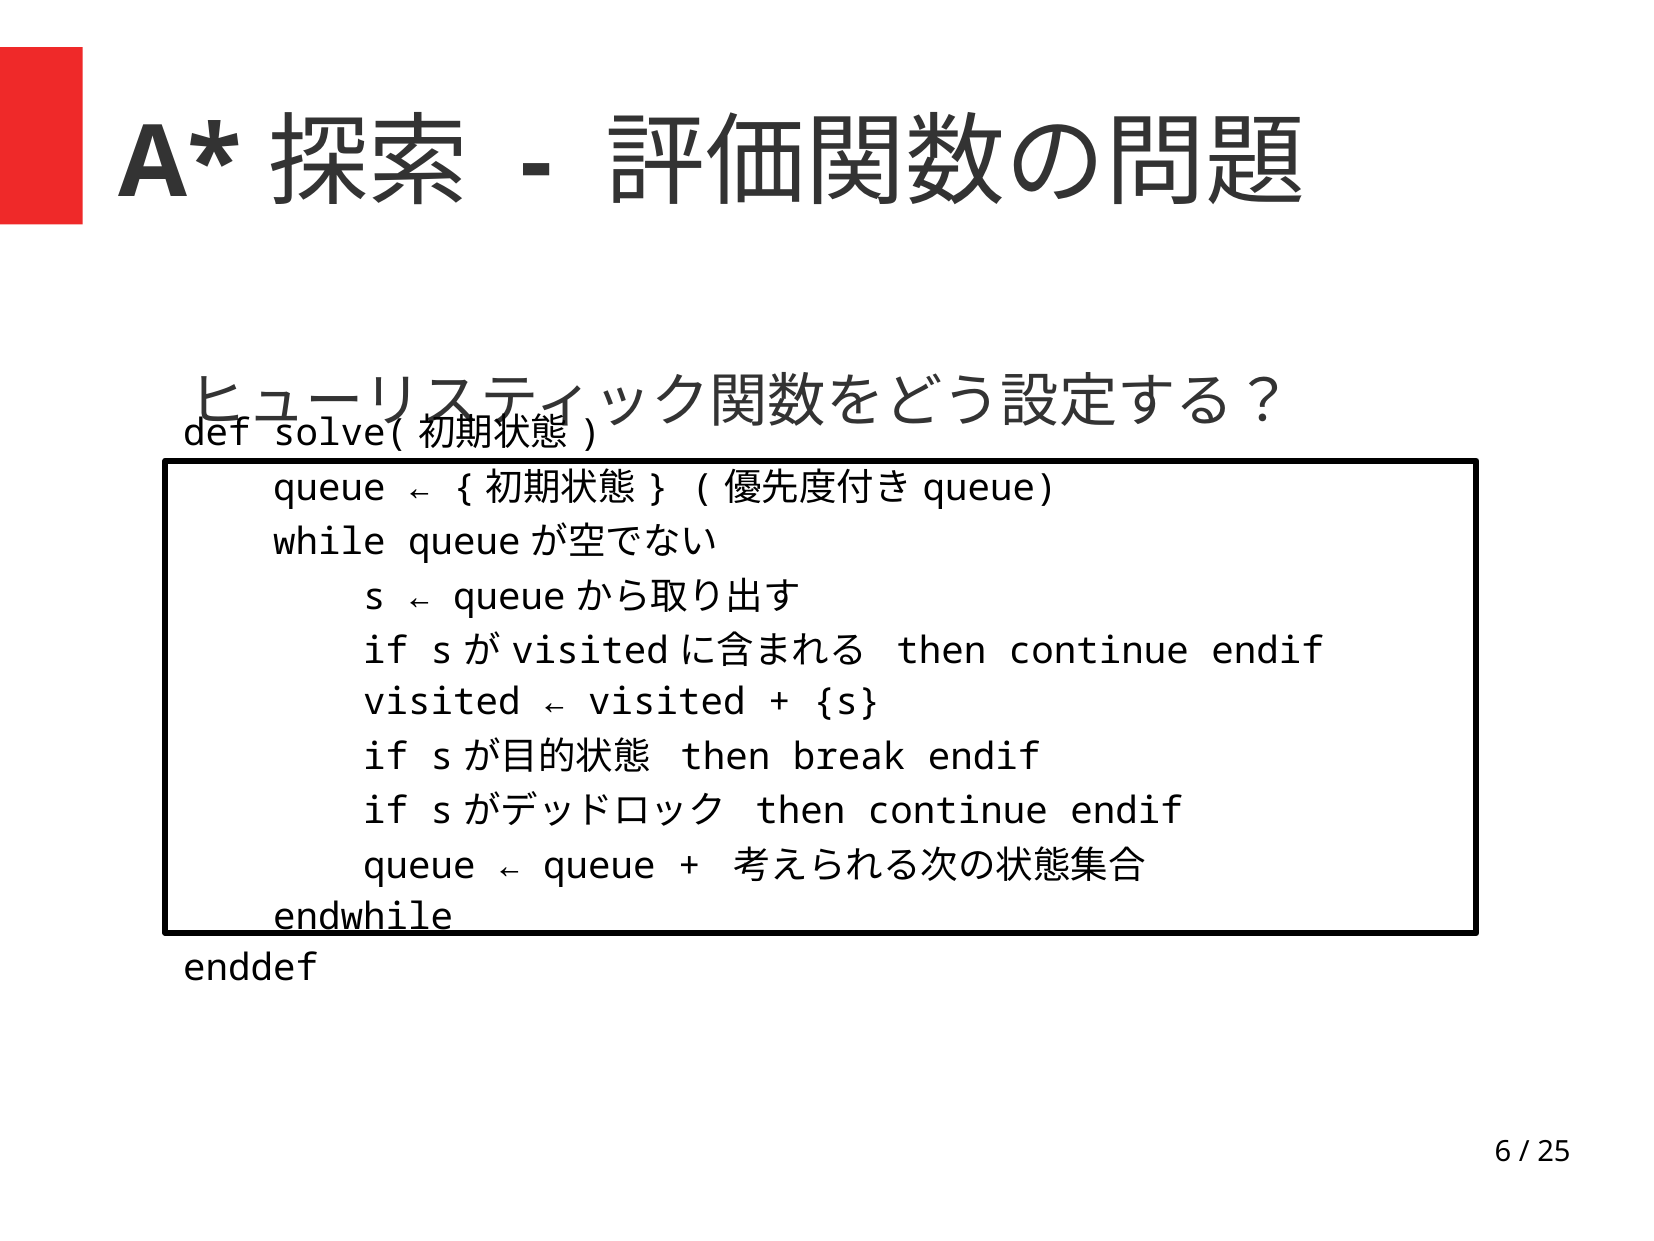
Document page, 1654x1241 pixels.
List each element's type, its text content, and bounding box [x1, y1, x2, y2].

text_box def solve(初期状態) queue ← {初期状態} (優先度付きqueue) while queueが空でない s ← queueから取り出す if sがvisitedに含まれる then continue endif visited ← visited + {s} if sが目的状態 then break endif if sがデッドロック then continue endif queue ← queue + 考えられる次の状態集合 endwhile enddef [165, 460, 1477, 934]
list ヒューリスティック関数をどう設定する？ [118, 354, 1536, 1074]
title A*探索 - 評価関数の問題 [118, 49, 1571, 257]
